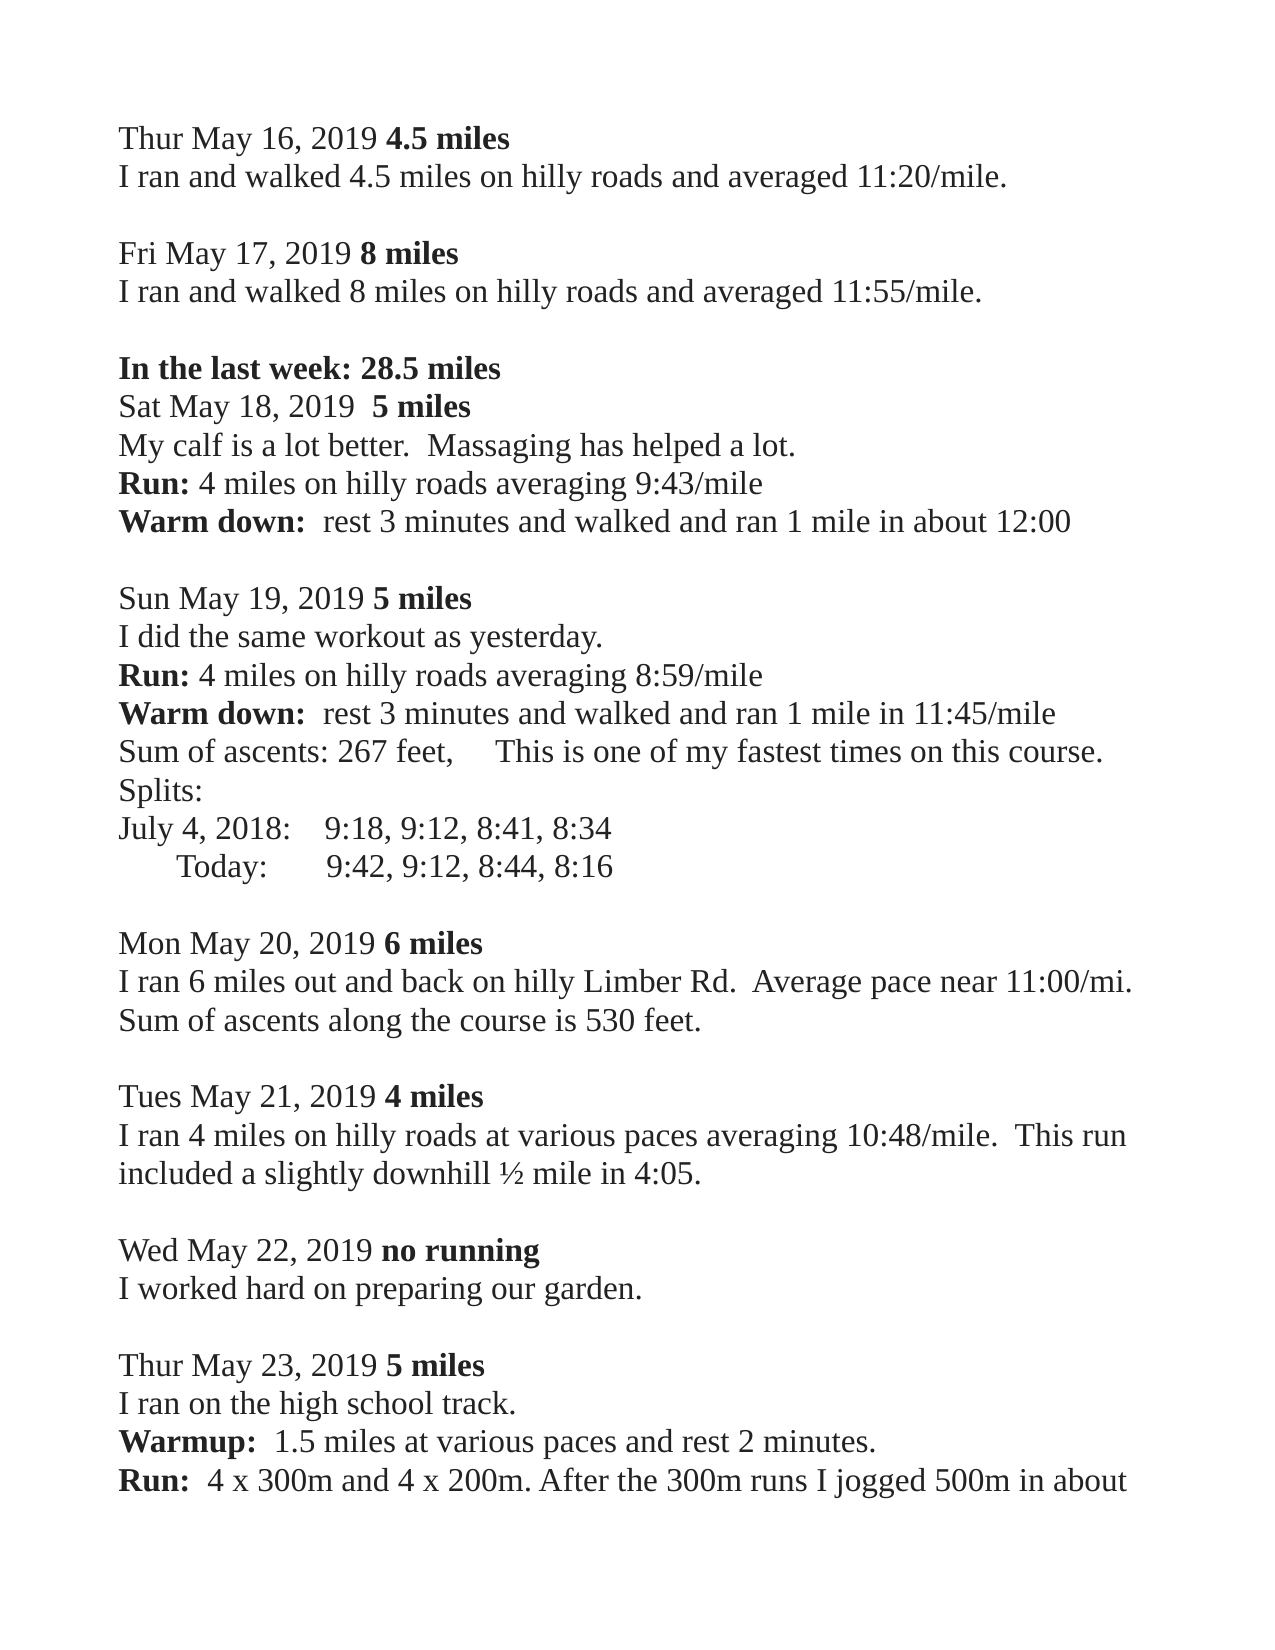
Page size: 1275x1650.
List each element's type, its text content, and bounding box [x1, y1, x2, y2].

text I ran 6 miles out and back on hilly Limber Rd. Average pace near 11:00/mi. [118, 961, 1161, 1000]
text Run: 4 miles on hilly roads averaging 9:43/mile [118, 463, 1161, 501]
text I ran on the high school track. [118, 1383, 1161, 1421]
text Today: 9:42, 9:12, 8:44, 8:16 [118, 846, 1161, 885]
text Wed May 22, 2019 no running [118, 1230, 1161, 1268]
text Run: 4 x 300m and 4 x 200m. After the 300m runs I jogged 500m in about [118, 1460, 1161, 1498]
text I did the same workout as yesterday. [118, 616, 1161, 655]
text Sum of ascents along the course is 530 feet. [118, 1000, 1161, 1038]
text Thur May 16, 2019 4.5 miles [118, 118, 1161, 156]
text I worked hard on preparing our garden. [118, 1268, 1161, 1306]
text Sun May 19, 2019 5 miles [118, 578, 1161, 616]
text Warmup: 1.5 miles at various paces and rest 2 minutes. [118, 1421, 1161, 1460]
text Run: 4 miles on hilly roads averaging 8:59/mile [118, 655, 1161, 693]
text Fri May 17, 2019 8 miles [118, 233, 1161, 271]
text Warm down: rest 3 minutes and walked and ran 1 mile in 11:45/mile [118, 693, 1161, 731]
text Tues May 21, 2019 4 miles [118, 1076, 1161, 1115]
text July 4, 2018: 9:18, 9:12, 8:41, 8:34 [118, 808, 1161, 846]
text In the last week: 28.5 miles [118, 348, 1161, 386]
text Sum of ascents: 267 feet, This is one of my fastest times on this course. [118, 731, 1161, 770]
text I ran and walked 4.5 miles on hilly roads and averaged 11:20/mile. [118, 156, 1161, 195]
text Thur May 23, 2019 5 miles [118, 1345, 1161, 1383]
text Sat May 18, 2019 5 miles [118, 386, 1161, 425]
text I ran 4 miles on hilly roads at various paces averaging 10:48/mile. This run included a slightly downhill ½ mile in 4:05. [118, 1115, 1161, 1191]
text Mon May 20, 2019 6 miles [118, 923, 1161, 961]
text Warm down: rest 3 minutes and walked and ran 1 mile in about 12:00 [118, 501, 1161, 540]
text Splits: [118, 770, 1161, 808]
text I ran and walked 8 miles on hilly roads and averaged 11:55/mile. [118, 271, 1161, 310]
text My calf is a lot better. Massaging has helped a lot. [118, 425, 1161, 463]
